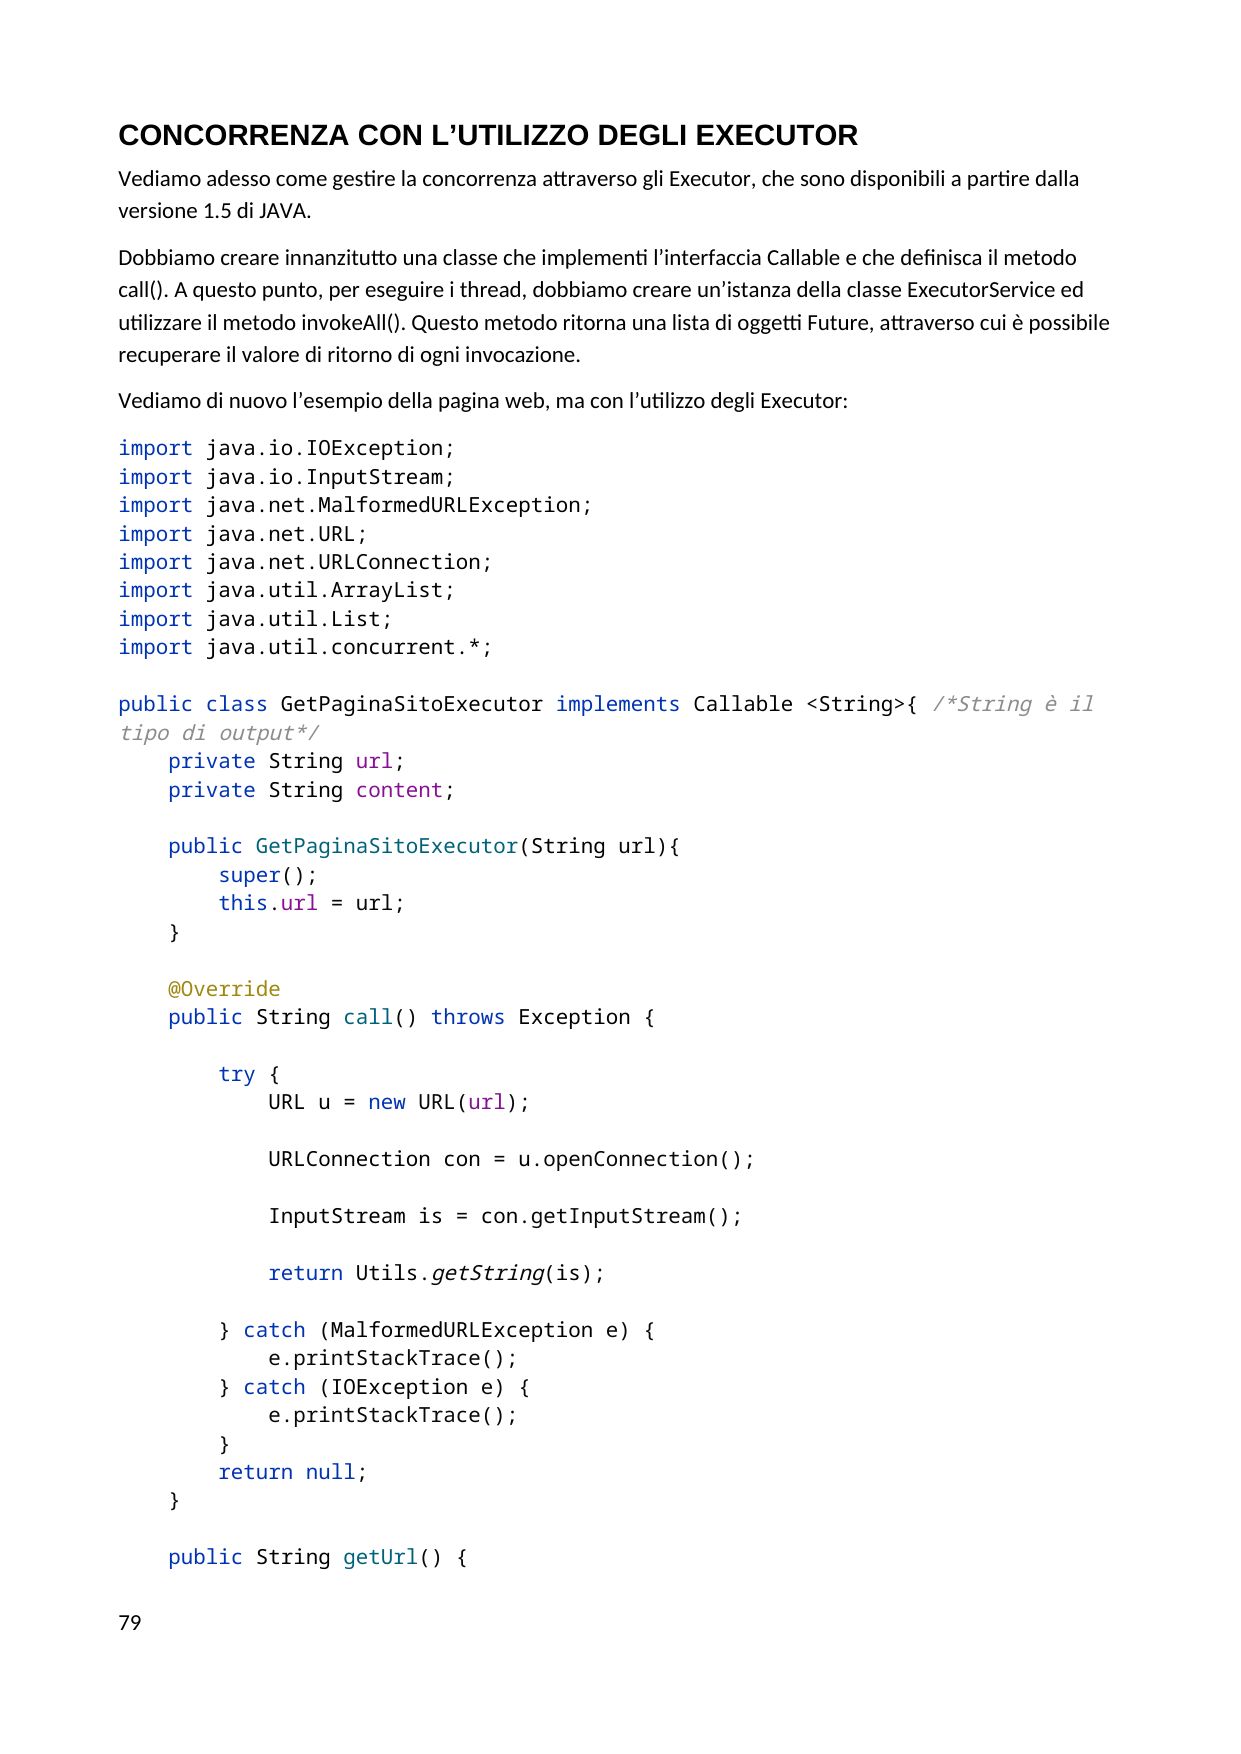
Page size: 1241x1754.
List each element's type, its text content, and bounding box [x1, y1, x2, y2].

text Vediamo adesso come gestire la concorrenza attraverso gli Executor, che sono disponibili a partire dalla versione 1.5 di JAVA. [118, 164, 1122, 224]
text import java.io.IOException; import java.io.InputStream; import java.net.MalformedURLException; import java.net.URL; import java.net.URLConnection; import java.util.ArrayList; import java.util.List; import java.util.concurrent.*; public class GetPaginaSitoExecutor implements Callable <String>{ /*String è il tipo di output*/ private String url; private String content; public GetPaginaSitoExecutor(String url){ super(); this.url = url; } @Override public String call() throws Exception { try { URL u = new URL(url); URLConnection con = u.openConnection(); InputStream is = con.getInputStream(); return Utils.getString(is); } catch (MalformedURLException e) { e.printStackTrace(); } catch (IOException e) { e.printStackTrace(); } return null; } public String getUrl() { [118, 433, 1122, 1571]
text Dobbiamo creare innanzitutto una classe che implementi l’interfaccia Callable e che definisca il metodo call(). A questo punto, per eseguire i thread, dobbiamo creare un’istanza della classe ExecutorService ed utilizzare il metodo invokeAll(). Questo metodo ritorna una lista di oggetti Future, attraverso cui è possibile recuperare il valore di ritorno di ogni invocazione. [118, 243, 1122, 368]
text Vediamo di nuovo l’esempio della pagina web, ma con l’utilizzo degli Executor: [118, 387, 1122, 415]
subtitle CONCORRENZA CON L’UTILIZZO DEGLI EXECUTOR [118, 118, 1122, 152]
